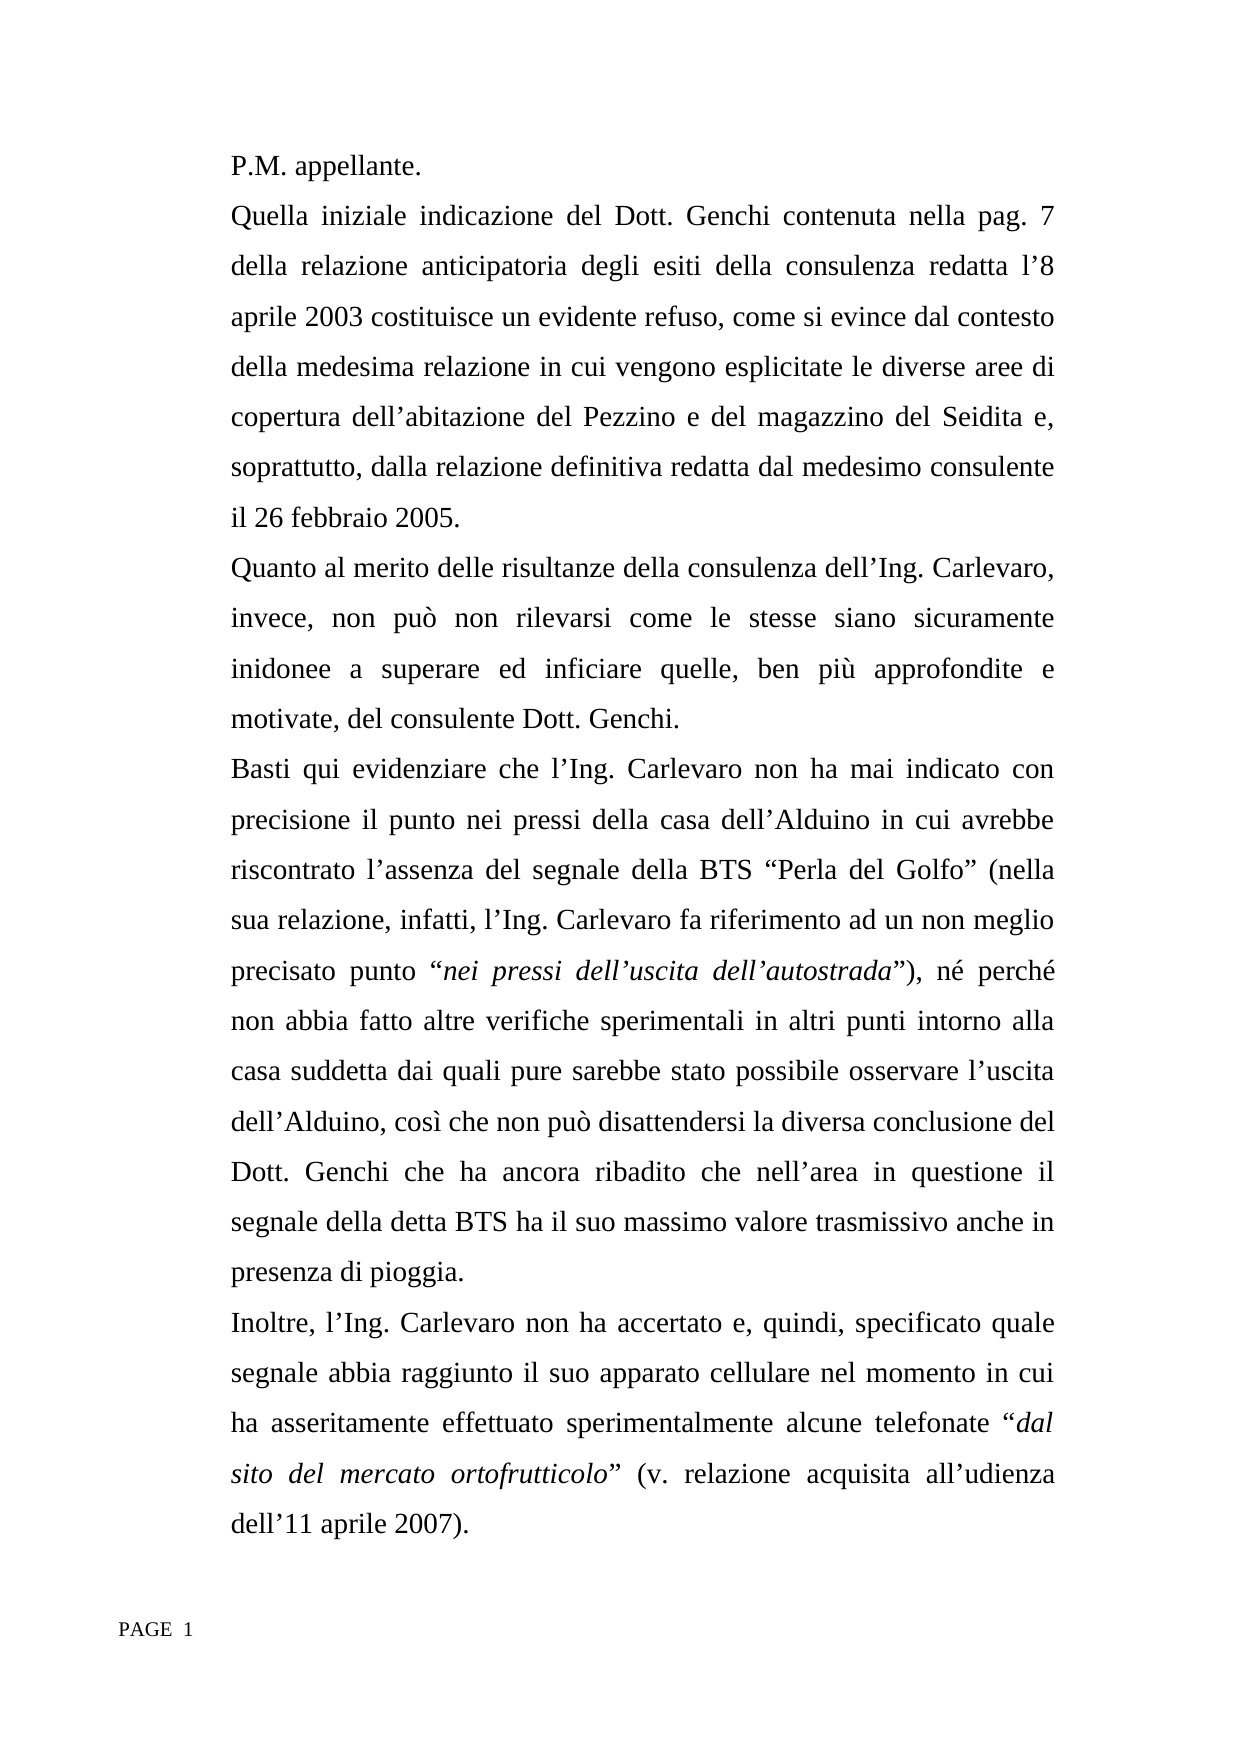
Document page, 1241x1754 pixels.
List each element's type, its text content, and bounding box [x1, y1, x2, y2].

text Inoltre, l’Ing. Carlevaro non ha accertato e, quindi, specificato quale segnale abbia raggiunto il suo apparato cellulare nel momento in cui ha asseritamente effettuato sperimentalmente alcune telefonate “dal sito del mercato ortofrutticolo” (v. relazione acquisita all’udienza dell’11 aprile 2007). [231, 1305, 1056, 1540]
text Quella iniziale indicazione del Dott. Genchi contenuta nella pag. 7 della relazione anticipatoria degli esiti della consulenza redatta l’8 aprile 2003 costituisce un evidente refuso, come si evince dal contesto della medesima relazione in cui vengono esplicitate le diverse aree di copertura dell’abitazione del Pezzino e del magazzino del Seidita e, soprattutto, dalla relazione definitiva redatta dal medesimo consulente il 26 febbraio 2005. [231, 198, 1056, 533]
text Basti qui evidenziare che l’Ing. Carlevaro non ha mai indicato con precisione il punto nei pressi della casa dell’Alduino in cui avrebbe riscontrato l’assenza del segnale della BTS “Perla del Golfo” (nella sua relazione, infatti, l’Ing. Carlevaro fa riferimento ad un non meglio precisato punto “nei pressi dell’uscita dell’autostrada”), né perché non abbia fatto altre verifiche sperimentali in altri punti intorno alla casa suddetta dai quali pure sarebbe stato possibile osservare l’uscita dell’Alduino, così che non può disattendersi la diversa conclusione del Dott. Genchi che ha ancora ribadito che nell’area in questione il segnale della detta BTS ha il suo massimo valore trasmissivo anche in presenza di pioggia. [231, 751, 1056, 1288]
text Quanto al merito delle risultanze della consulenza dell’Ing. Carlevaro, invece, non può non rilevarsi come le stesse siano sicuramente inidonee a superare ed inficiare quelle, ben più approfondite e motivate, del consulente Dott. Genchi. [231, 550, 1056, 735]
text P.M. appellante. [231, 148, 1056, 181]
